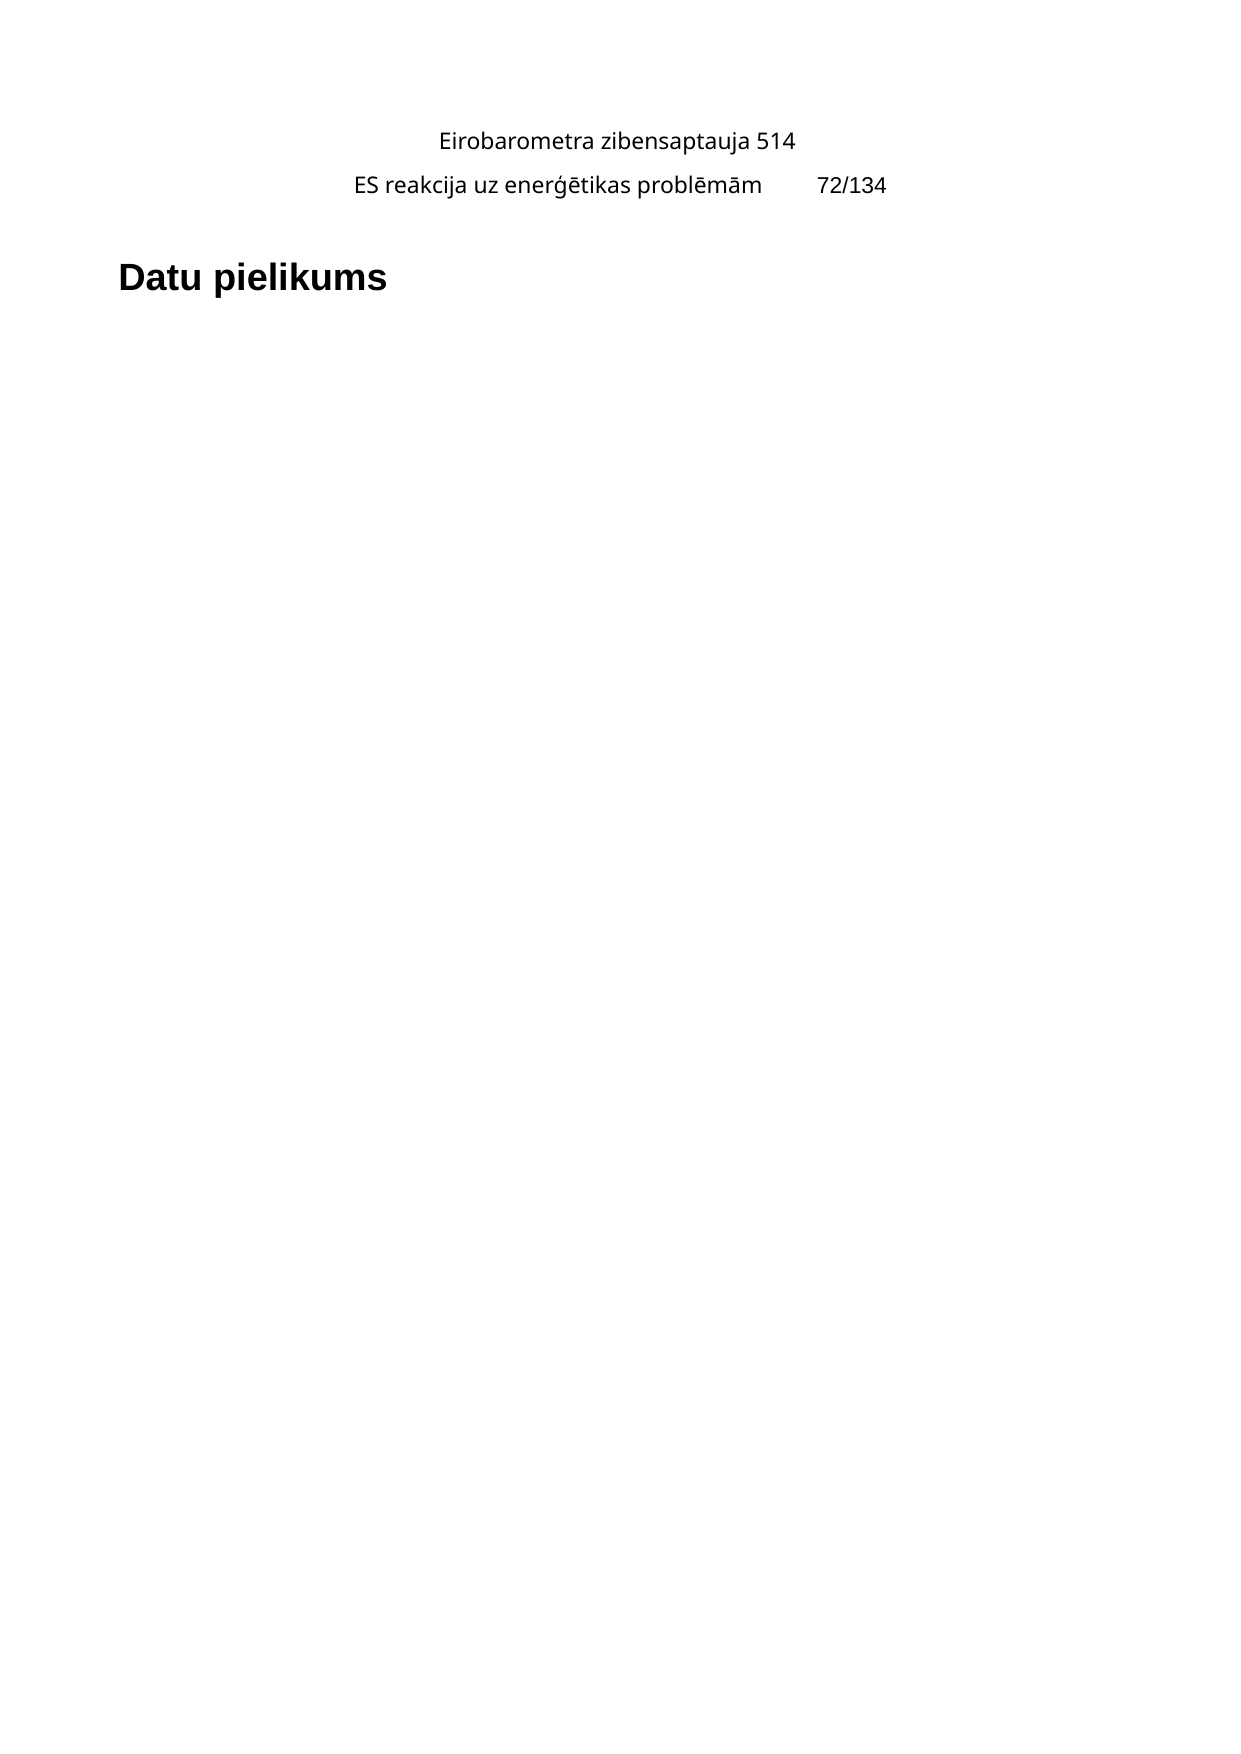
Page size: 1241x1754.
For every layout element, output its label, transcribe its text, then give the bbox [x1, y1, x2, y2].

subtitle Datu pielikums [118, 254, 1122, 298]
